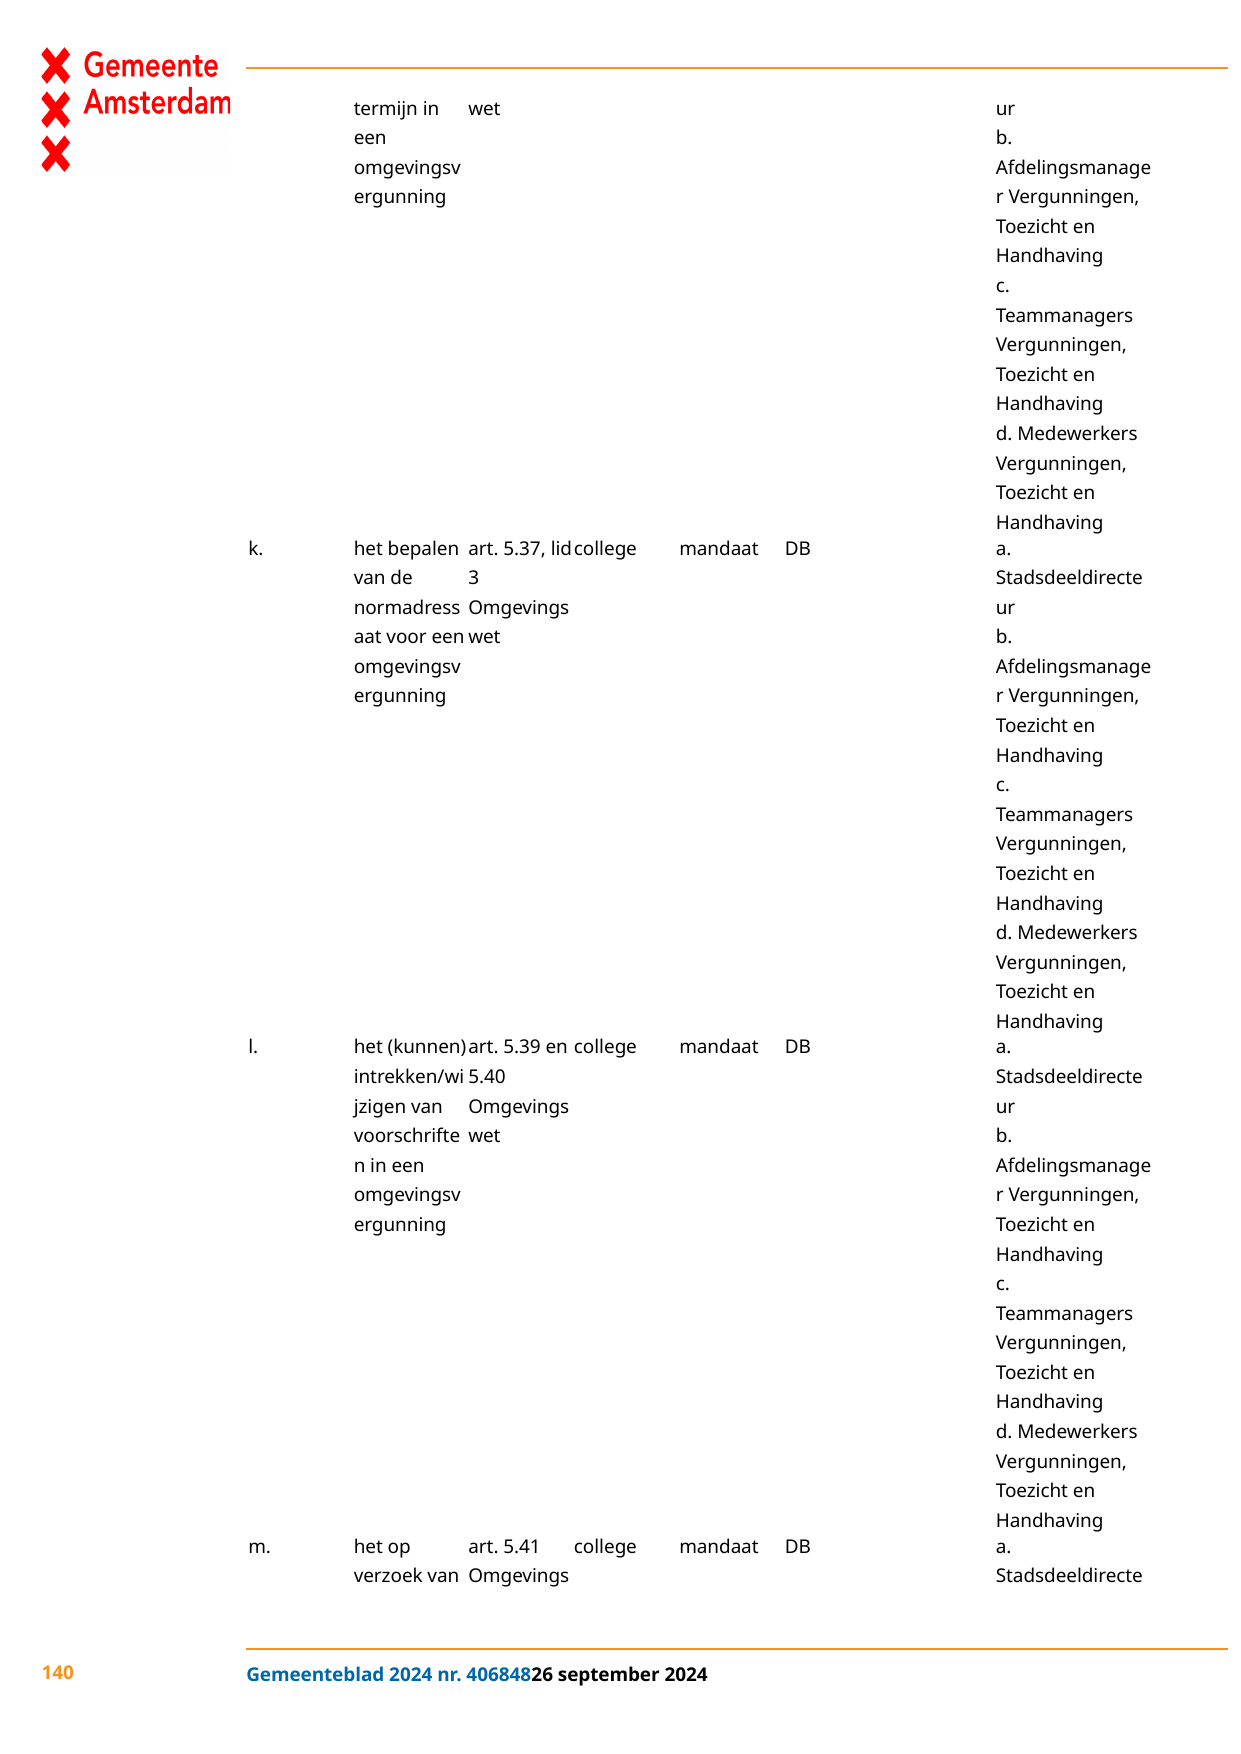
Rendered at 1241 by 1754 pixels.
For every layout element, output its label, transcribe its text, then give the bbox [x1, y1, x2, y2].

table_cell [890, 95, 996, 535]
table_cell m. [248, 1533, 353, 1588]
table_cell termijn in een omgevingsvergunning [354, 95, 468, 535]
table_cell mandaat [679, 535, 784, 1034]
table_cell [248, 95, 353, 535]
table_cell a. Stadsdeeldirecteur b. Afdelingsmanager Vergunningen, Toezicht en Handhaving c. Teammanagers Vergunningen, Toezicht en Handhaving d. Medewerkers Vergunningen, Toezicht en Handhaving [996, 535, 1152, 1034]
table_cell college [574, 1533, 679, 1588]
table_cell [890, 1034, 996, 1533]
table_cell l. [248, 1034, 353, 1533]
table_cell het (kunnen) intrekken/wijzigen van voorschriften in een omgevingsvergunning [354, 1034, 468, 1533]
table_cell college [574, 1034, 679, 1533]
table_cell a. Stadsdeeldirecte [996, 1533, 1152, 1588]
table_cell art. 5.37, lid 3 Omgevingswet [468, 535, 574, 1034]
table_cell DB [785, 1533, 890, 1588]
picture [41, 47, 231, 172]
table_cell [785, 95, 890, 535]
table_cell art. 5.39 en 5.40 Omgevingswet [468, 1034, 574, 1533]
table_cell college [574, 535, 679, 1034]
table_cell wet [468, 95, 574, 535]
table_cell mandaat [679, 1533, 784, 1588]
table_cell [890, 1533, 996, 1588]
table_cell a. Stadsdeeldirecteur b. Afdelingsmanager Vergunningen, Toezicht en Handhaving c. Teammanagers Vergunningen, Toezicht en Handhaving d. Medewerkers Vergunningen, Toezicht en Handhaving [996, 1034, 1152, 1533]
table_cell ur b. Afdelingsmanager Vergunningen, Toezicht en Handhaving c. Teammanagers Vergunningen, Toezicht en Handhaving d. Medewerkers Vergunningen, Toezicht en Handhaving [996, 95, 1152, 535]
table_cell het op verzoek van [354, 1533, 468, 1588]
table_cell [890, 535, 996, 1034]
table_cell k. [248, 535, 353, 1034]
table_cell het bepalen van de normadressaat voor een omgevingsvergunning [354, 535, 468, 1034]
table_cell DB [785, 1034, 890, 1533]
table_cell [574, 95, 679, 535]
table_cell art. 5.41 Omgevings [468, 1533, 574, 1588]
table_cell [679, 95, 784, 535]
table_cell DB [785, 535, 890, 1034]
table_cell mandaat [679, 1034, 784, 1533]
